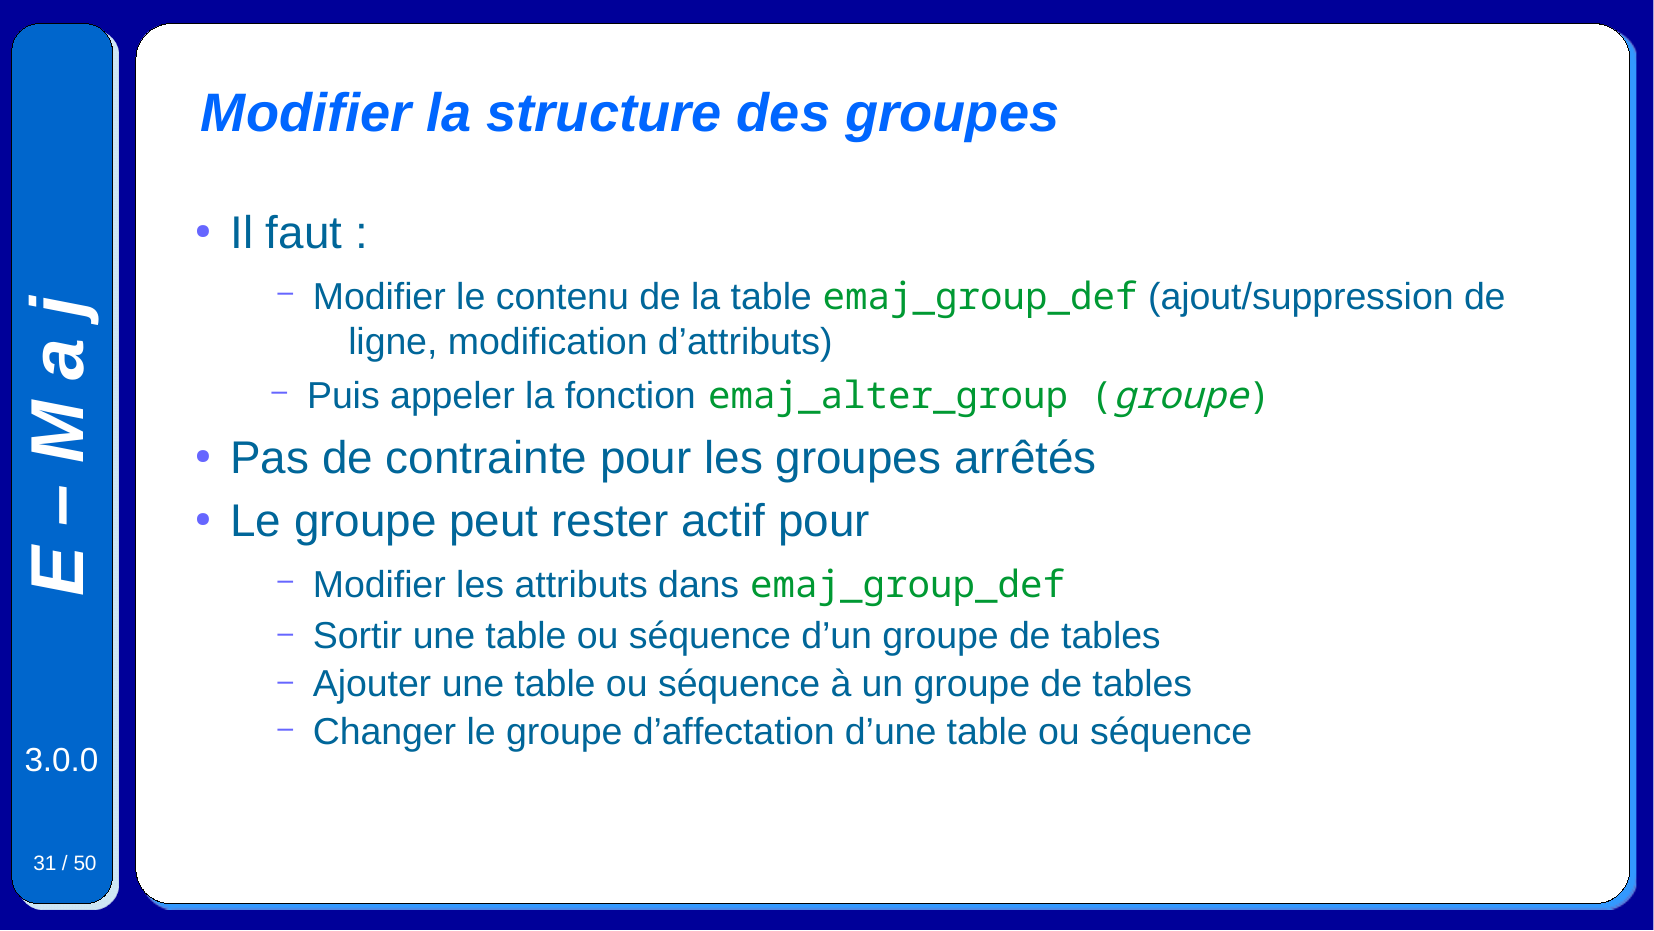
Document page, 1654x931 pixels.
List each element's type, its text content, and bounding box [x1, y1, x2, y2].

list Il faut : Modifier le contenu de la table emaj_group_def (ajout/suppression de ligne, modification d’attributs) Puis appeler la fonction emaj_alter_group (groupe) Pas de contrainte pour les groupes arrêtés Le groupe peut rester actif pour Modifier les attributs dans emaj_group_def Sortir une table ou séquence d’un groupe de tables Ajouter une table ou séquence à un groupe de tables Changer le groupe d’affectation d’une table ou séquence [177, 206, 1587, 837]
title Modifier la structure des groupes [200, 34, 1575, 191]
